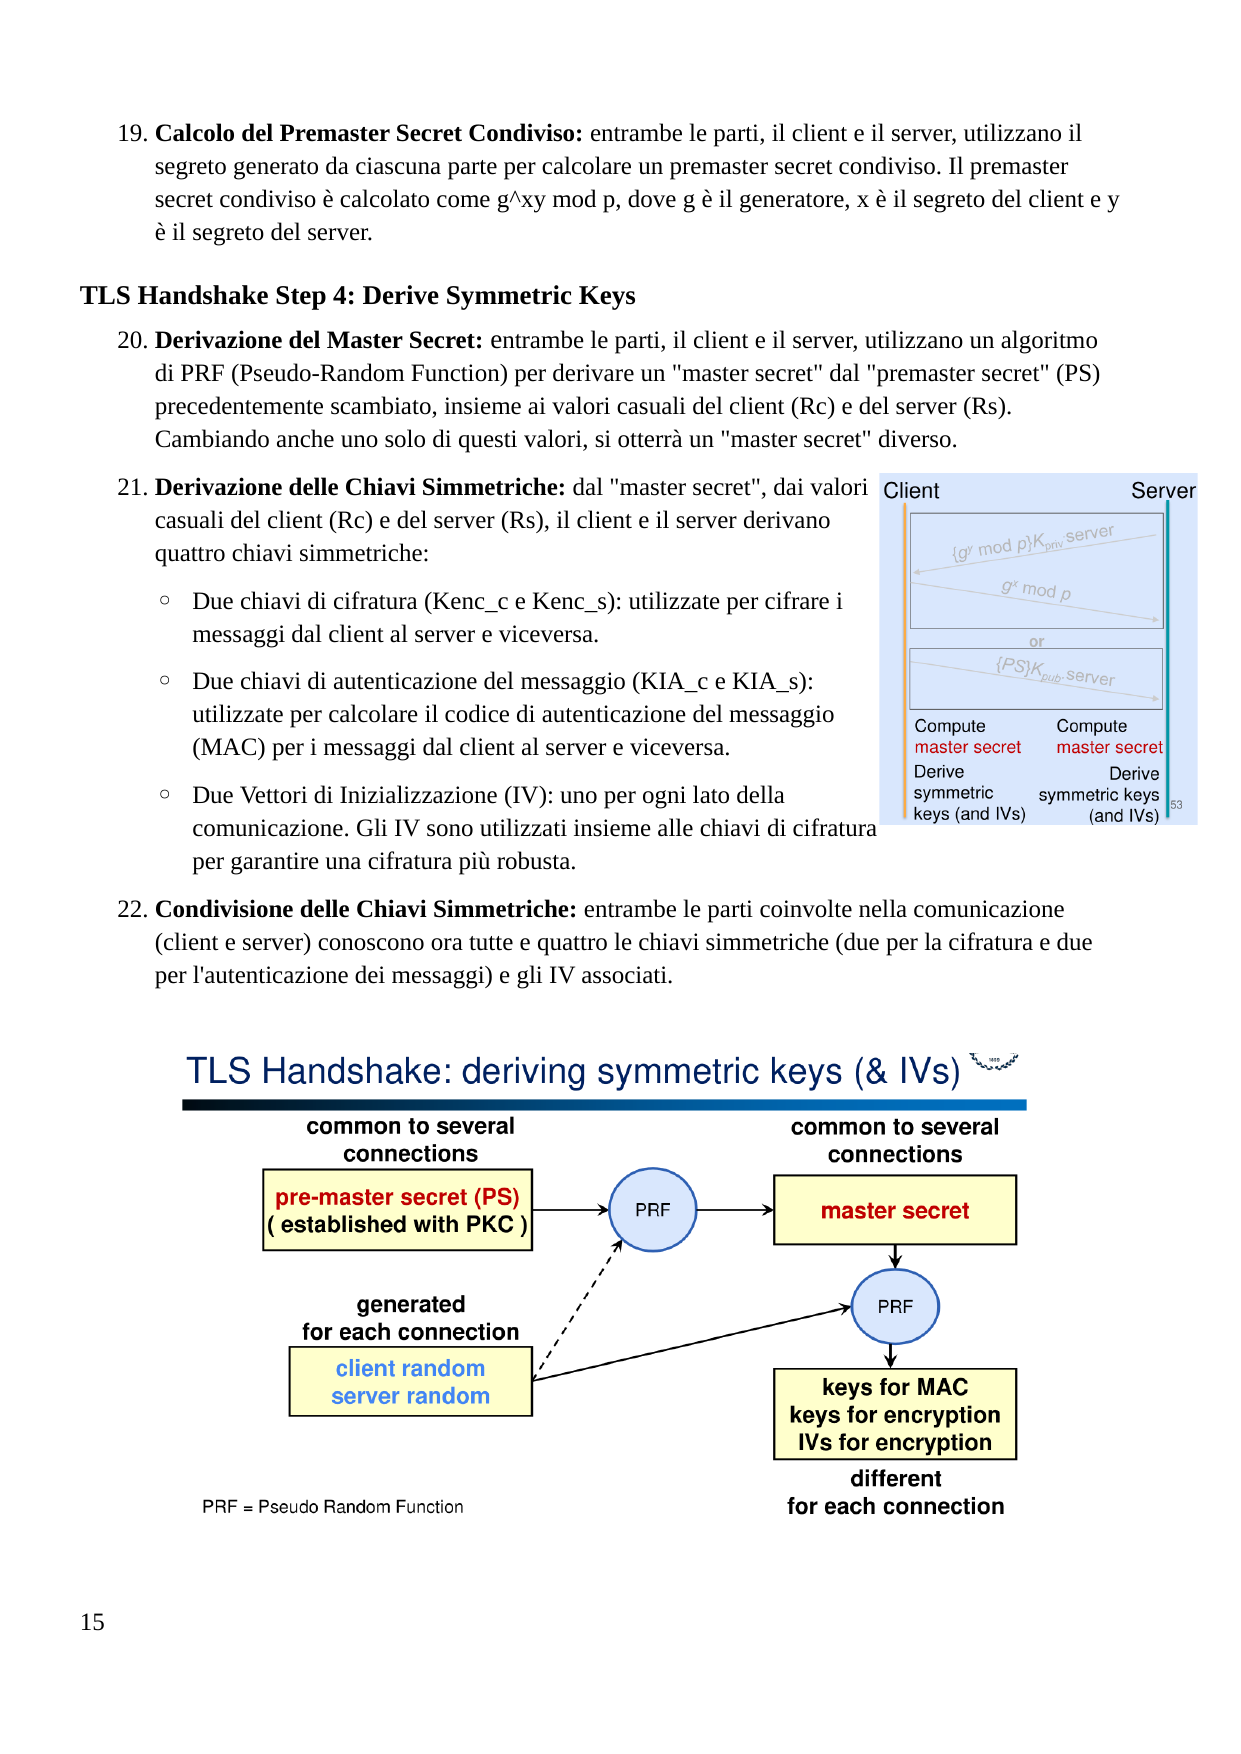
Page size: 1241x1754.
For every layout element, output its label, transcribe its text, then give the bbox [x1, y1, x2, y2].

list Due Vettori di Inizializzazione (IV): uno per ogni lato della comunicazione. Gli IV sono utilizzati insieme alle chiavi di cifratura per garantire una cifratura più robusta. [154, 780, 1122, 875]
picture [182, 1053, 1027, 1518]
list Calcolo del Premaster Secret Condiviso: entrambe le parti, il client e il server, utilizzano il segreto generato da ciascuna parte per calcolare un premaster secret condiviso. Il premaster secret condiviso è calcolato come g^xy mod p, dove g è il generatore, x è il segreto del client e y è il segreto del server. [117, 118, 1122, 246]
list Condivisione delle Chiavi Simmetriche: entrambe le parti coinvolte nella comunicazione (client e server) conoscono ora tutte e quattro le chiavi simmetriche (due per la cifratura e due per l'autenticazione dei messaggi) e gli IV associati. [117, 894, 1122, 988]
picture [879, 473, 1198, 825]
list Due chiavi di cifratura (Kenc_c e Kenc_s): utilizzate per cifrare i messaggi dal client al server e viceversa. [154, 586, 879, 647]
list Derivazione delle Chiavi Simmetriche: dal "master secret", dai valori casuali del client (Rc) e del server (Rs), il client e il server derivano quattro chiavi simmetriche: [117, 472, 1122, 567]
list Due chiavi di autenticazione del messaggio (KIA_c e KIA_s): utilizzate per calcolare il codice di autenticazione del messaggio (MAC) per i messaggi dal client al server e viceversa. [154, 666, 879, 761]
subtitle TLS Handshake Step 4: Derive Symmetric Keys [79, 279, 1122, 311]
list Derivazione del Master Secret: entrambe le parti, il client e il server, utilizzano un algoritmo di PRF (Pseudo-Random Function) per derivare un "master secret" dal "premaster secret" (PS) precedentemente scambiato, insieme ai valori casuali del client (Rc) e del server (Rs). Cambiando anche uno solo di questi valori, si otterrà un "master secret" diverso. [117, 323, 1122, 453]
